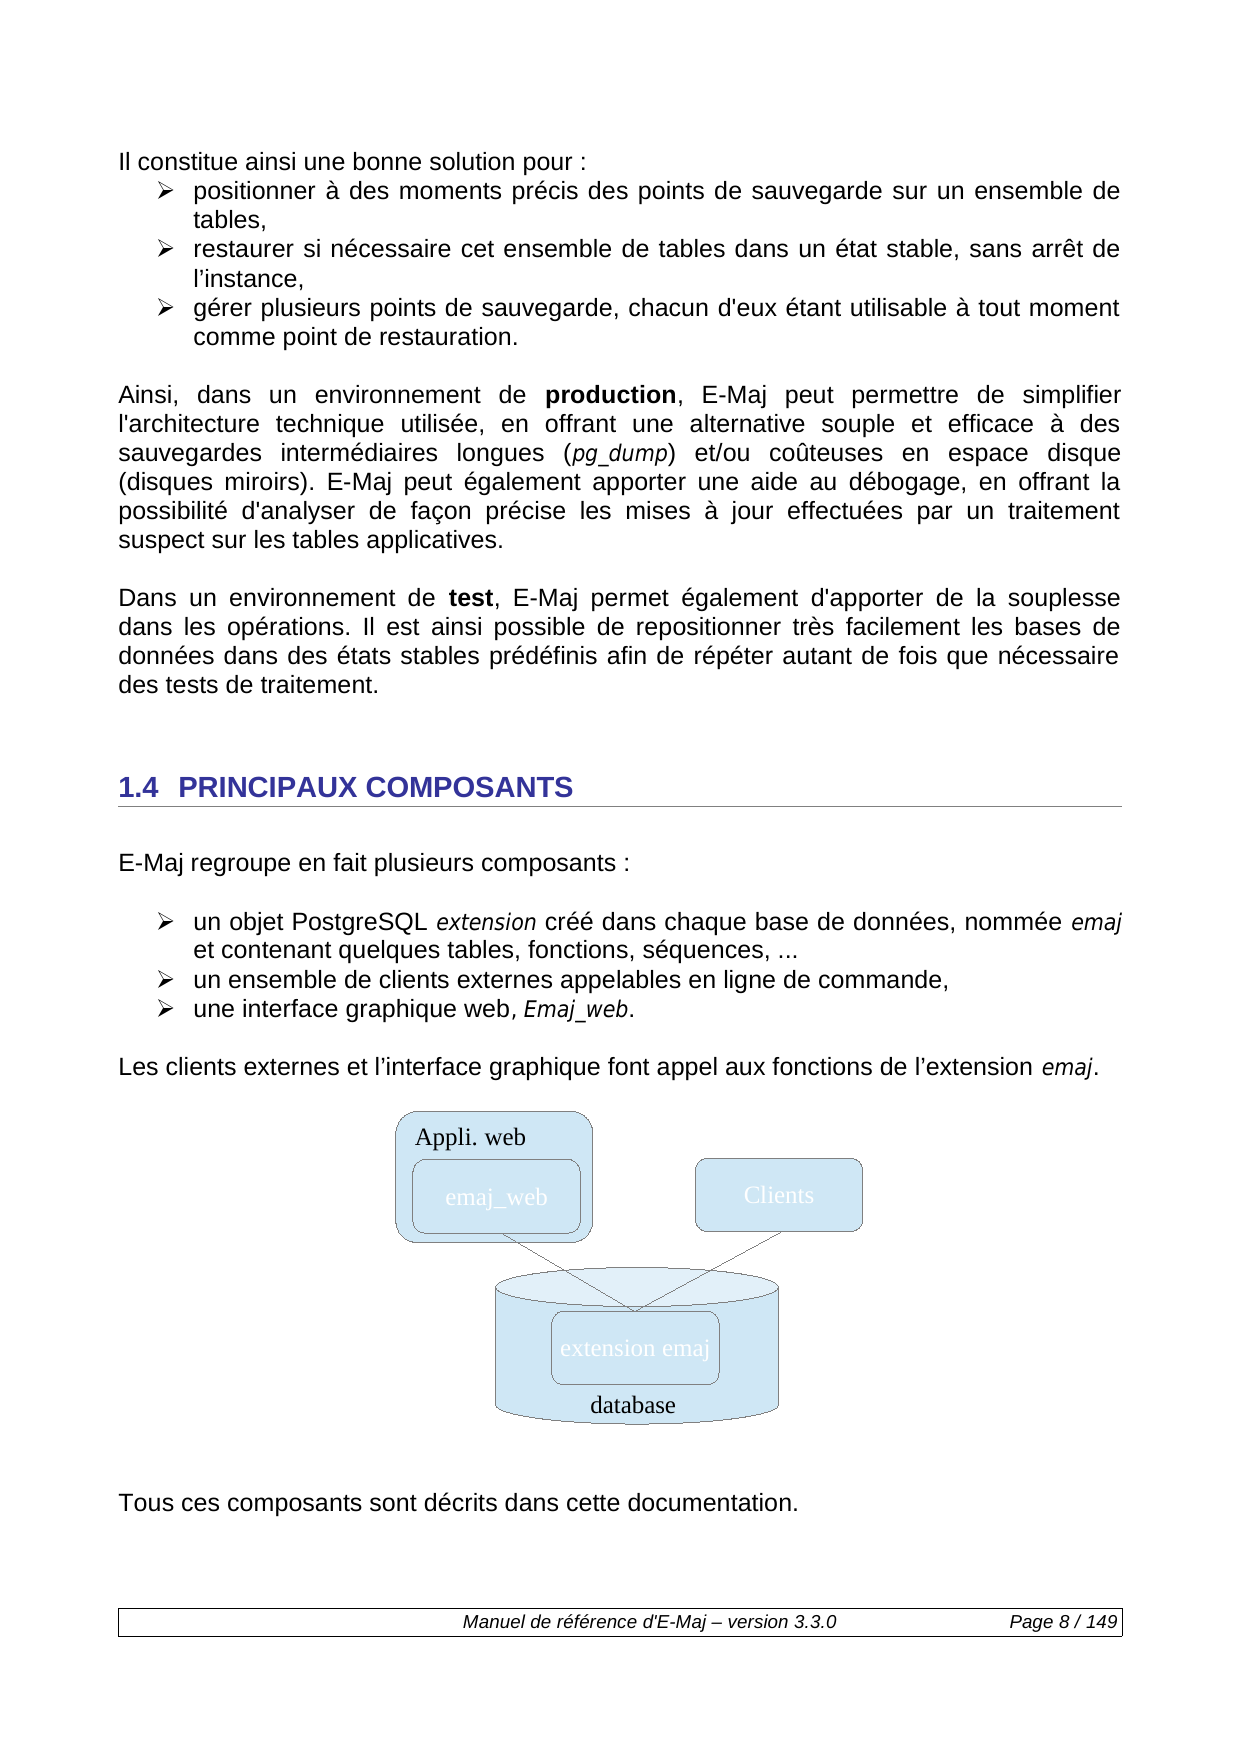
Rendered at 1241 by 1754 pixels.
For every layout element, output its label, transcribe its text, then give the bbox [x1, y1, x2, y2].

text Ainsi, dans un environnement de production, E-Maj peut permettre de simplifier l'architecture technique utilisée, en offrant une alternative souple et efficace à des sauvegardes intermédiaires longues (pg_dump) et/ou coûteuses en espace disque (disques miroirs). E-Maj peut également apporter une aide au débogage, en offrant la possibilité d'analyser de façon précise les mises à jour effectuées par un traitement suspect sur les tables applicatives. [118, 380, 1122, 554]
list un objet PostgreSQL extension créé dans chaque base de données, nommée emaj et contenant quelques tables, fonctions, séquences, ... [156, 906, 1122, 964]
text Les clients externes et l’interface graphique font appel aux fonctions de l’extension emaj. [118, 1052, 1122, 1081]
list restaurer si nécessaire cet ensemble de tables dans un état stable, sans arrêt de l’instance, [156, 234, 1122, 292]
text Dans un environnement de test, E-Maj permet également d'apporter de la souplesse dans les opérations. Il est ainsi possible de repositionner très facilement les bases de données dans des états stables prédéfinis afin de répéter autant de fois que nécessaire des tests de traitement. [118, 583, 1122, 699]
text Tous ces composants sont décrits dans cette documentation. [118, 1488, 1122, 1517]
subtitle Principaux composants [118, 770, 1122, 806]
text Il constitue ainsi une bonne solution pour : [118, 147, 1122, 176]
list positionner à des moments précis des points de sauvegarde sur un ensemble de tables, [156, 176, 1122, 234]
list un ensemble de clients externes appelables en ligne de commande, [156, 964, 1122, 993]
text E-Maj regroupe en fait plusieurs composants : [118, 848, 1122, 877]
list une interface graphique web, Emaj_web. [156, 993, 1122, 1023]
list gérer plusieurs points de sauvegarde, chacun d'eux étant utilisable à tout moment comme point de restauration. [156, 292, 1122, 351]
